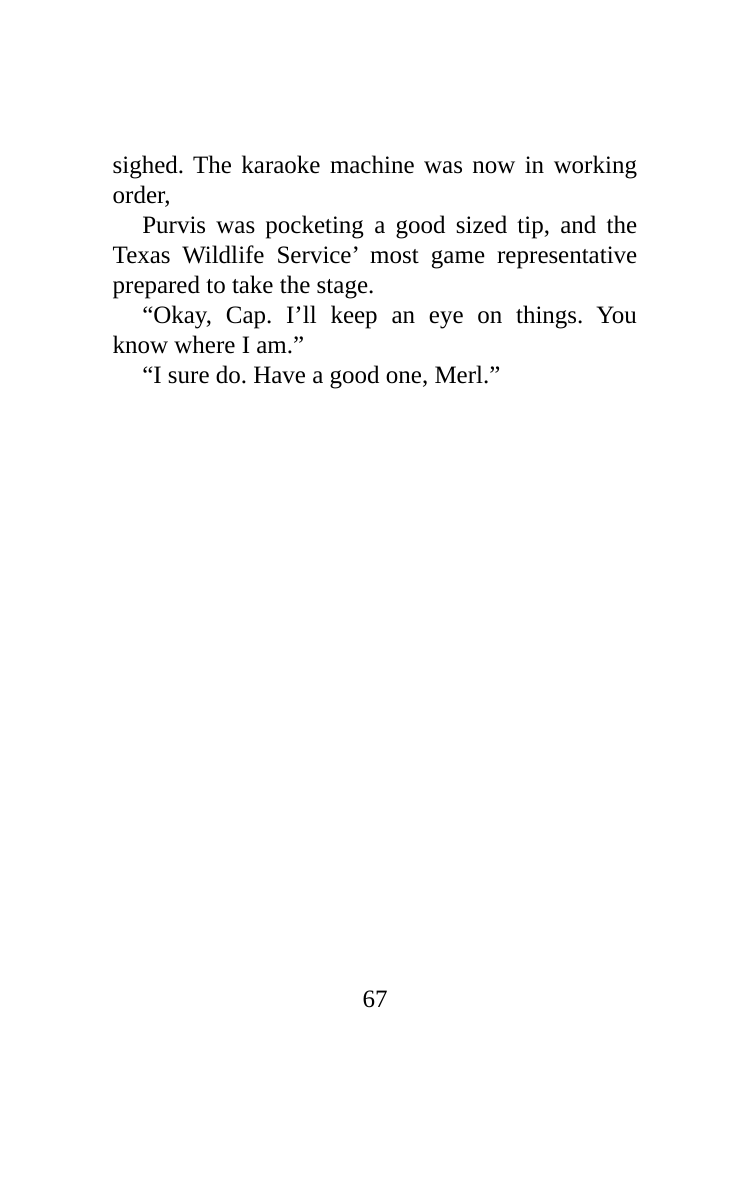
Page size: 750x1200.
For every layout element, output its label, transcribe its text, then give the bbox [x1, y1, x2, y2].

text “Okay, Cap. I’ll keep an eye on things. You know where I am.” [112, 300, 637, 360]
text sighed. The karaoke machine was now in working order, [112, 150, 637, 210]
text Purvis was pocketing a good sized tip, and the Texas Wildlife Service’ most game representative prepared to take the stage. [112, 210, 637, 300]
text “I sure do. Have a good one, Merl.” [112, 360, 637, 390]
